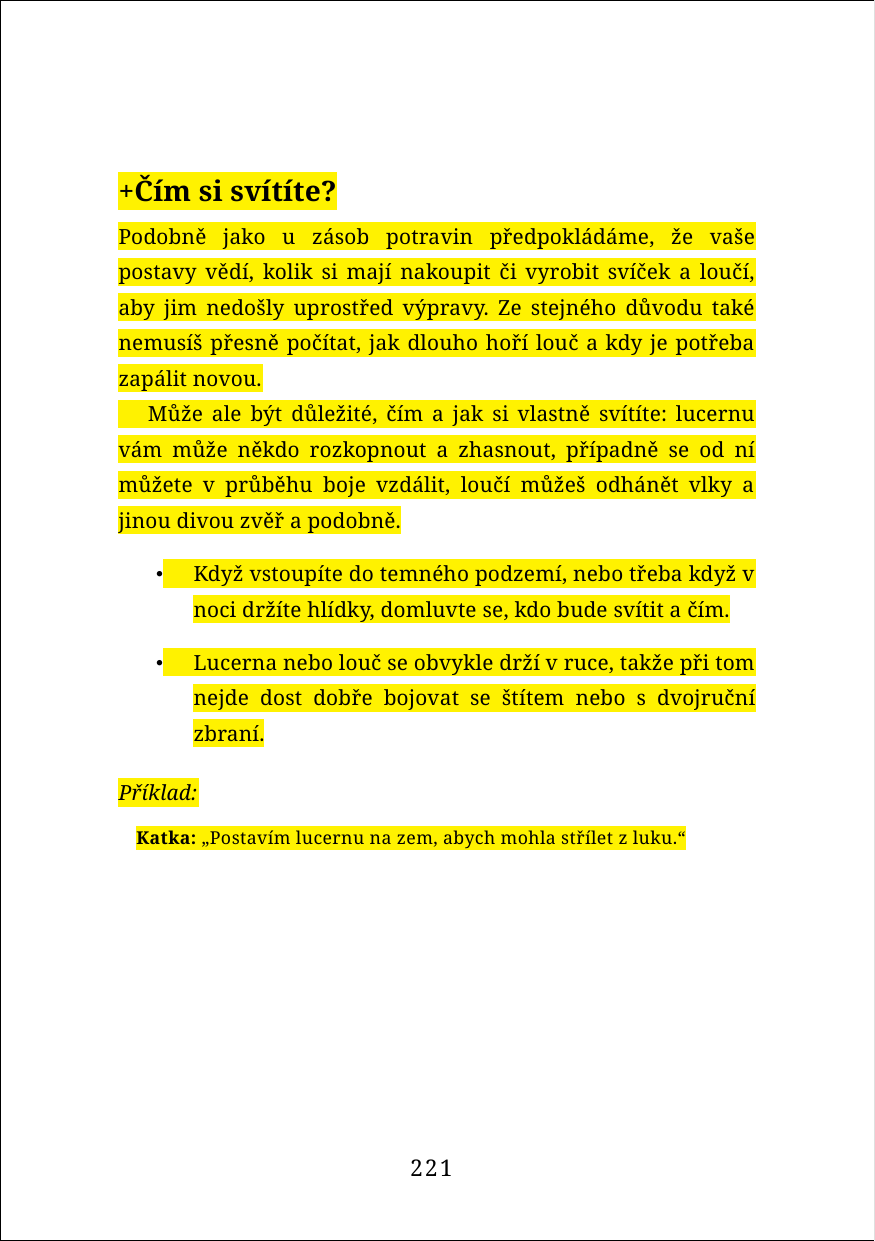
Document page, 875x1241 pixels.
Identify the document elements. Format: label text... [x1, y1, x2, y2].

text Příklad: [118, 778, 756, 807]
subtitle +Čím si svítíte? [118, 172, 756, 210]
list Lucerna nebo louč se obvykle drží v ruce, takže při tom nejde dost dobře bojovat se štítem nebo s dvojruční zbraní. [156, 648, 756, 747]
list Když vstoupíte do temného podzemí, nebo třeba když v noci držíte hlídky, domluvte se, kdo bude svítit a čím. [156, 559, 756, 623]
text Katka: „Postavím lucernu na zem, abych mohla střílet z luku.“ [136, 826, 756, 850]
text Podobně jako u zásob potravin předpokládáme, že vaše postavy vědí, kolik si mají nakoupit či vyrobit svíček a loučí, aby jim nedošly uprostřed výpravy. Ze stejného důvodu také nemusíš přesně počítat, jak dlouho hoří louč a kdy je potřeba zapálit novou. Může ale být důležité, čím a jak si vlastně svítíte: lucernu vám může někdo rozkopnout a zhasnout, případně se od ní můžete v průběhu boje vzdálit, loučí můžeš odhánět vlky a jinou divou zvěř a podobně. [118, 222, 756, 534]
